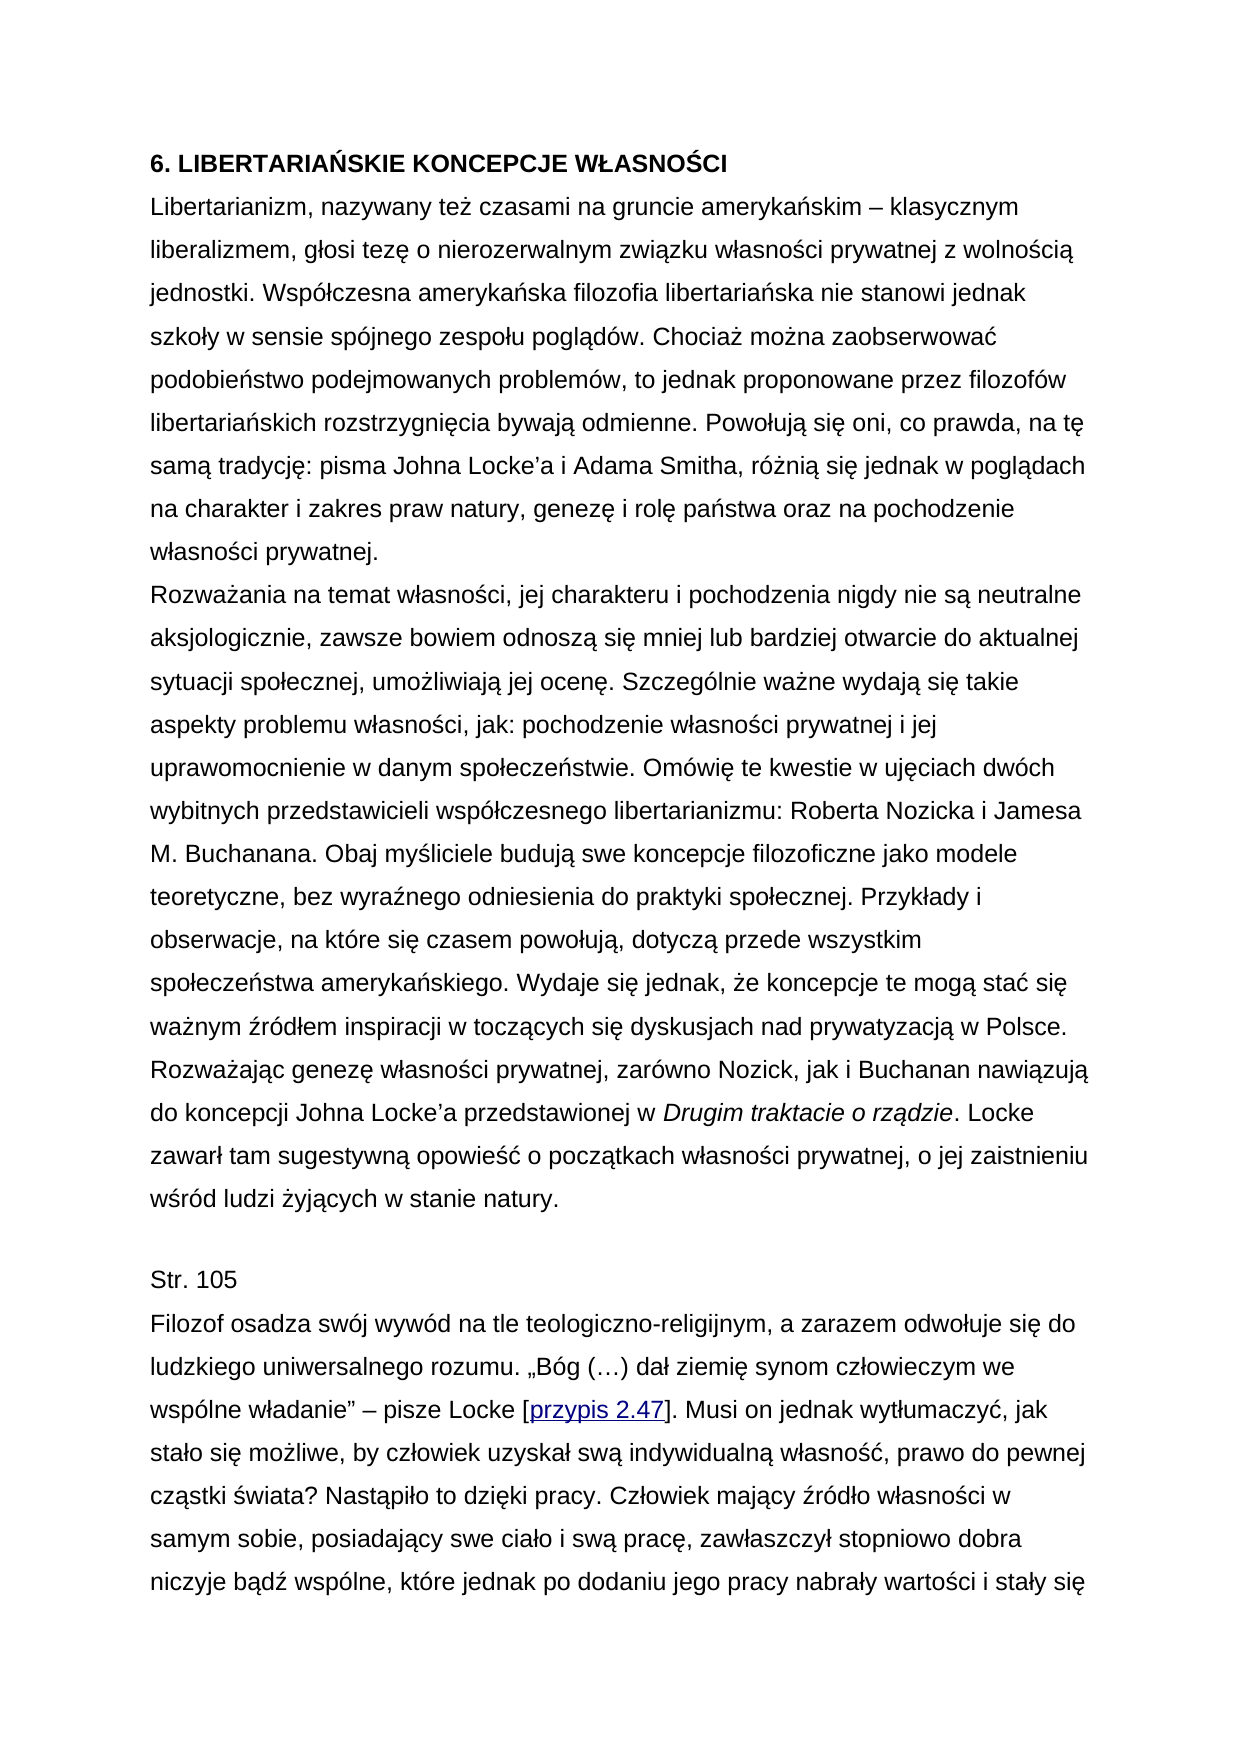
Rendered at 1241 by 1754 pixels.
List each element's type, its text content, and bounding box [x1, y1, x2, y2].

text Filozof osadza swój wywód na tle teologiczno-religijnym, a zarazem odwołuje się do ludzkiego uniwersalnego rozumu. „Bóg (…) dał ziemię synom człowieczym we wspólne władanie” – pisze Locke [przypis 2.47]. Musi on jednak wytłumaczyć, jak stało się możliwe, by człowiek uzyskał swą indywidualną własność, prawo do pewnej cząstki świata? Nastąpiło to dzięki pracy. Człowiek mający źródło własności w samym sobie, posiadający swe ciało i swą pracę, zawłaszczył stopniowo dobra niczyje bądź wspólne, które jednak po dodaniu jego pracy nabrały wartości i stały się [150, 1309, 1091, 1596]
text Rozważania na temat własności, jej charakteru i pochodzenia nigdy nie są neutralne aksjologicznie, zawsze bowiem odnoszą się mniej lub bardziej otwarcie do aktualnej sytuacji społecznej, umożliwiają jej ocenę. Szczególnie ważne wydają się takie aspekty problemu własności, jak: pochodzenie własności prywatnej i jej uprawomocnienie w danym społeczeństwie. Omówię te kwestie w ujęciach dwóch wybitnych przedstawicieli współczesnego libertarianizmu: Roberta Nozicka i Jamesa M. Buchanana. Obaj myśliciele budują swe koncepcje filozoficzne jako modele teoretyczne, bez wyraźnego odniesienia do praktyki społecznej. Przykłady i obserwacje, na które się czasem powołują, dotyczą przede wszystkim społeczeństwa amerykańskiego. Wydaje się jednak, że koncepcje te mogą stać się ważnym źródłem inspiracji w toczących się dyskusjach nad prywatyzacją w Polsce. [150, 580, 1091, 1040]
text Rozważając genezę własności prywatnej, zarówno Nozick, jak i Buchanan nawiązują do koncepcji Johna Locke’a przedstawionej w Drugim traktacie o rządzie. Locke zawarł tam sugestywną opowieść o początkach własności prywatnej, o jej zaistnieniu wśród ludzi żyjących w stanie natury. [150, 1054, 1091, 1213]
text Str. 105 [150, 1266, 1091, 1294]
text Libertarianizm, nazywany też czasami na gruncie amerykańskim – klasycznym liberalizmem, głosi tezę o nierozerwalnym związku własności prywatnej z wolnością jednostki. Współczesna amerykańska filozofia libertariańska nie stanowi jednak szkoły w sensie spójnego zespołu poglądów. Chociaż można zaobserwować podobieństwo podejmowanych problemów, to jednak proponowane przez filozofów libertariańskich rozstrzygnięcia bywają odmienne. Powołują się oni, co prawda, na tę samą tradycję: pisma Johna Locke’a i Adama Smitha, różnią się jednak w poglądach na charakter i zakres praw natury, genezę i rolę państwa oraz na pochodzenie własności prywatnej. [150, 192, 1091, 566]
subtitle 6. LIBERTARIAŃSKIE KONCEPCJE WŁASNOŚCI [150, 149, 1091, 178]
